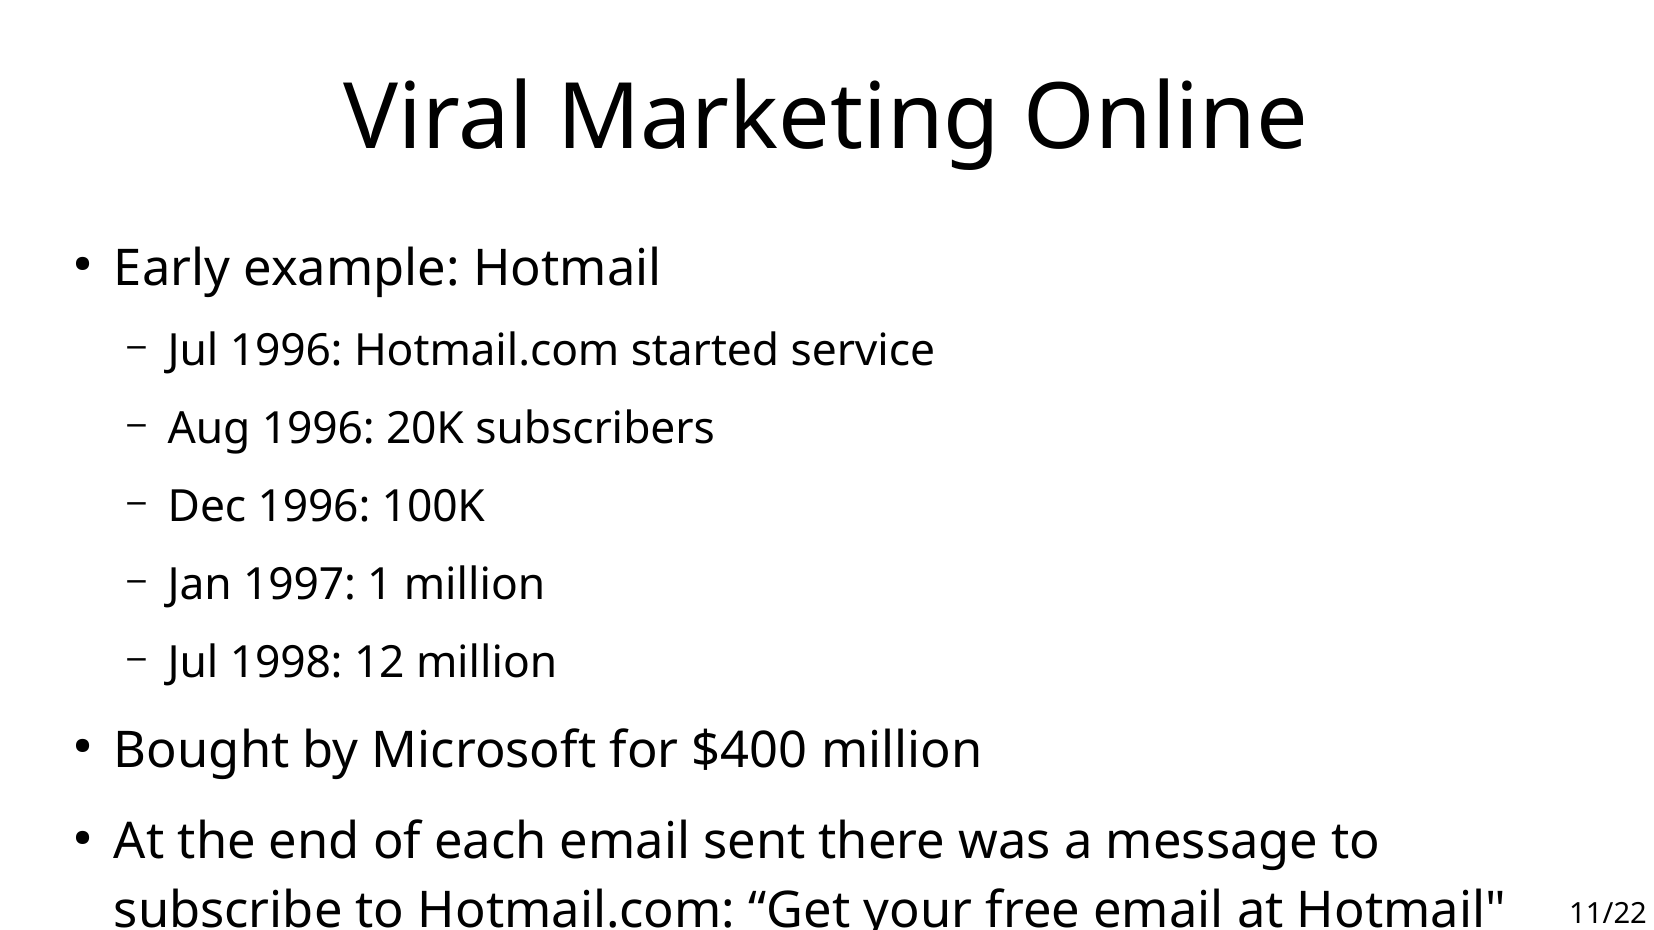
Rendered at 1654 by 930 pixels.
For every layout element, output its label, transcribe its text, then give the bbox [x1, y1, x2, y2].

list Early example: Hotmail Jul 1996: Hotmail.com started service Aug 1996: 20K subscribers Dec 1996: 100K Jan 1997: 1 million Jul 1998: 12 million Bought by Microsoft for $400 million At the end of each email sent there was a message to subscribe to Hotmail.com: “Get your free email at Hotmail" [60, 231, 1606, 930]
title Viral Marketing Online [82, 1, 1571, 225]
